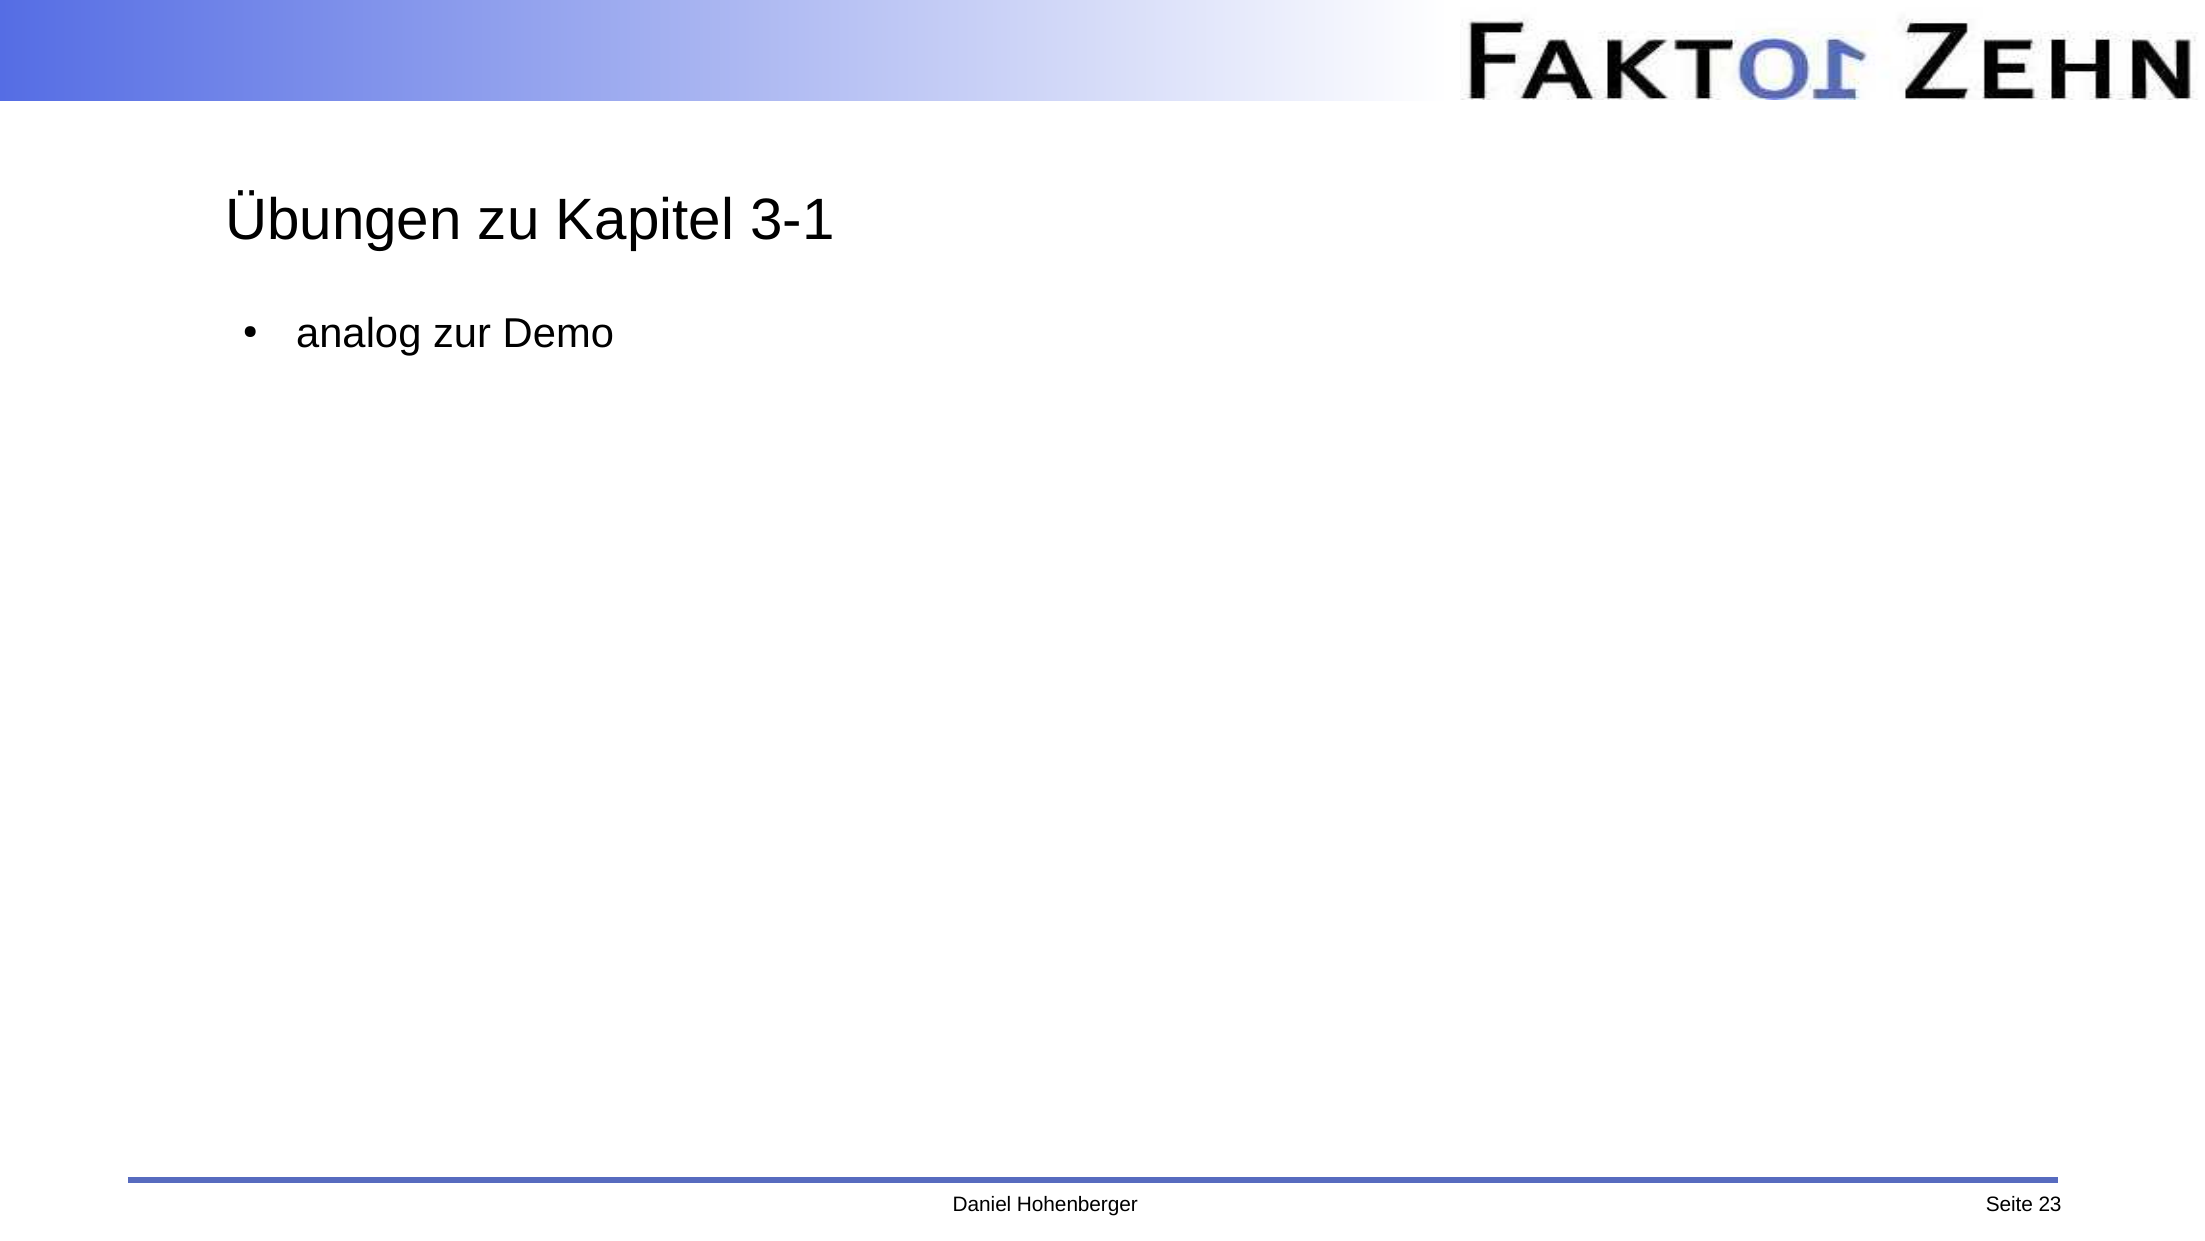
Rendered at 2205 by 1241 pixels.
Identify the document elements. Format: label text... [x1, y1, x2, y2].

picture [1460, 7, 2202, 100]
title Übungen zu Kapitel 3-1 [225, 142, 1981, 296]
list analog zur Demo [225, 310, 1981, 1078]
